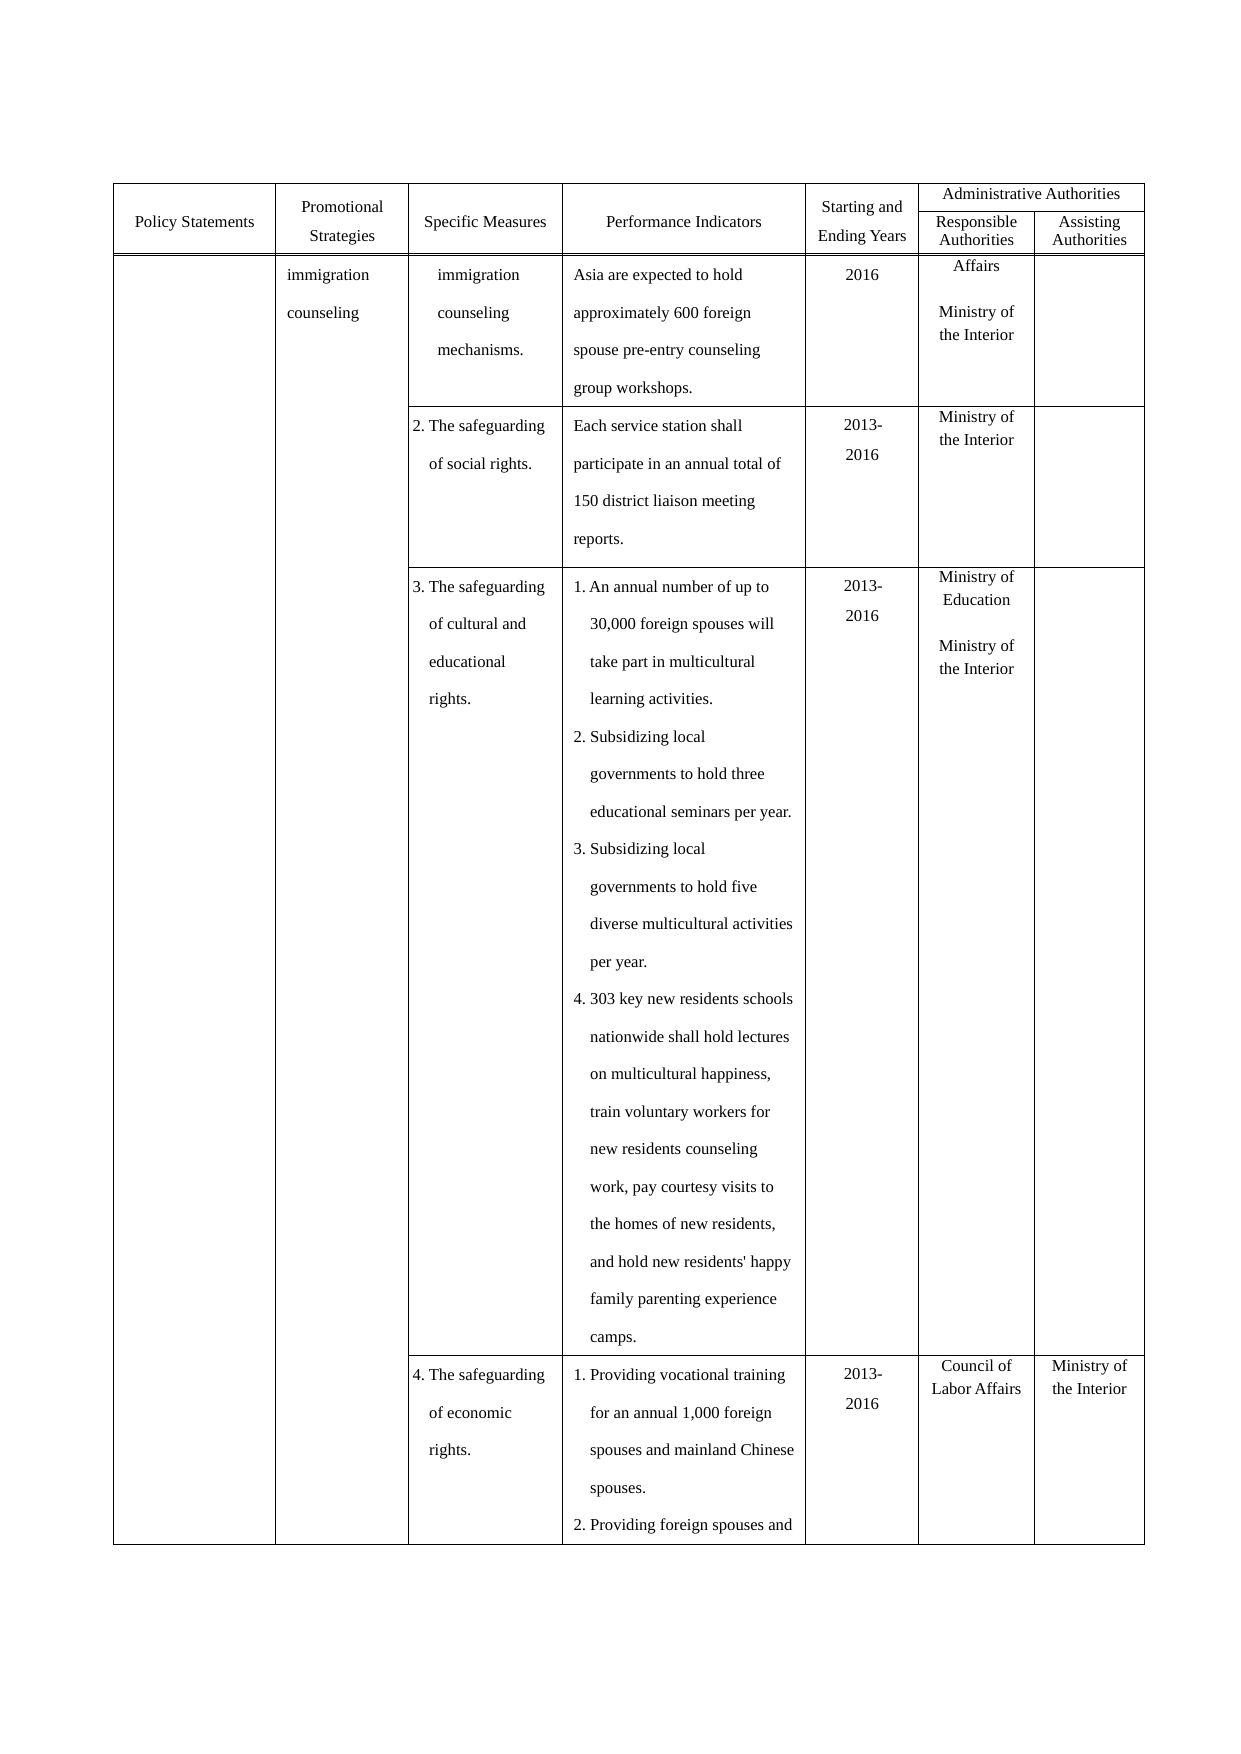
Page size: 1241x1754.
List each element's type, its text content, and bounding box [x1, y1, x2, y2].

table_cell [1035, 256, 1144, 406]
table_cell [1035, 407, 1144, 567]
table_cell [1035, 568, 1144, 1355]
table_cell 2013- 2016 [806, 407, 918, 567]
table_cell Asia are expected to hold approximately 600 foreign spouse pre-entry counseling group workshops. [563, 256, 805, 406]
table_header Starting and Ending Years [806, 184, 918, 253]
table_header Policy Statements [114, 184, 275, 253]
table_cell Ministry of Education Ministry of the Interior [919, 568, 1034, 1355]
table_cell 2016 [806, 256, 918, 406]
table_cell 2013- 2016 [806, 1356, 918, 1544]
table_cell Affairs Ministry of the Interior [919, 256, 1034, 406]
table_cell Council of Labor Affairs [919, 1356, 1034, 1544]
table_cell Ministry of the Interior [1035, 1356, 1144, 1544]
table_header Specific Measures [409, 184, 562, 253]
table_cell [114, 256, 275, 1544]
table_cell immigration counseling mechanisms. [409, 256, 562, 406]
table_cell Each service station shall participate in an annual total of 150 district liaison meeting reports. [563, 407, 805, 567]
table_header Performance Indicators [563, 184, 805, 253]
table_cell Ministry of the Interior [919, 407, 1034, 567]
table_cell 3. The safeguarding of cultural and educational rights. [409, 568, 562, 1355]
table_cell Responsible Authorities [919, 212, 1034, 253]
table_header Promotional Strategies [276, 184, 408, 253]
table_header Administrative Authorities [919, 184, 1144, 211]
table_cell 4. The safeguarding of economic rights. [409, 1356, 562, 1544]
table_cell 1. Providing vocational training for an annual 1,000 foreign spouses and mainland Chinese spouses. 2. Providing foreign spouses and [563, 1356, 805, 1544]
table_cell Assisting Authorities [1035, 212, 1144, 253]
table_cell 1. An annual number of up to 30,000 foreign spouses will take part in multicultural learning activities. 2. Subsidizing local governments to hold three educational seminars per year. 3. Subsidizing local governments to hold five diverse multicultural activities per year. 4. 303 key new residents schools nationwide shall hold lectures on multicultural happiness, train voluntary workers for new residents counseling work, pay courtesy visits to the homes of new residents, and hold new residents' happy family parenting experience camps. [563, 568, 805, 1355]
table_cell 2. The safeguarding of social rights. [409, 407, 562, 567]
table_cell immigration counseling [276, 256, 408, 1544]
table_cell 2013- 2016 [806, 568, 918, 1355]
